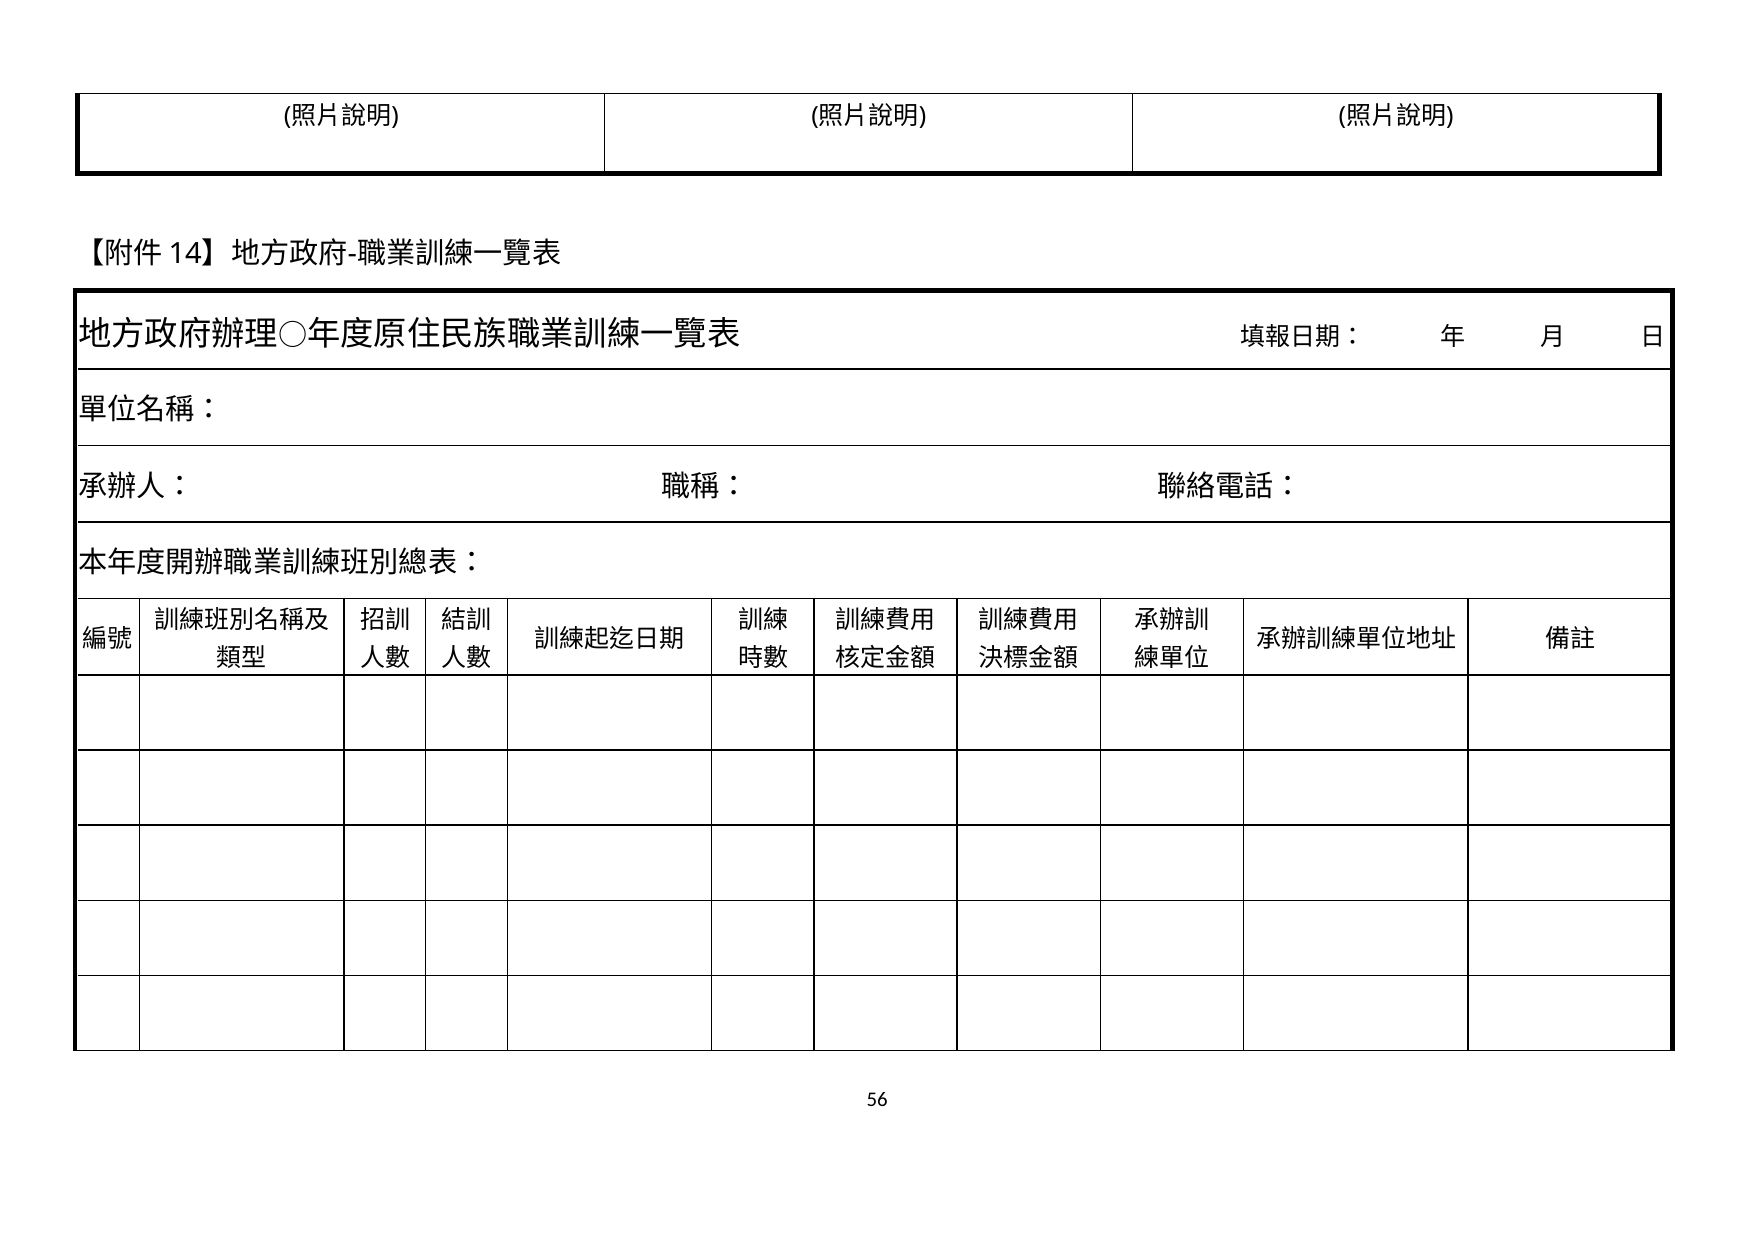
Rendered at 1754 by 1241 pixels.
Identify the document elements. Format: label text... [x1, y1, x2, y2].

table_cell 訓練費用 核定金額 [815, 599, 956, 674]
table_cell [958, 676, 1100, 749]
table_cell [426, 901, 507, 974]
table_cell [77, 976, 139, 1050]
table_cell [426, 751, 507, 824]
table_cell [1244, 676, 1467, 749]
table_cell [1101, 976, 1243, 1050]
table_cell [508, 976, 711, 1050]
table_cell [712, 901, 813, 974]
table_cell [815, 976, 956, 1050]
table_cell [1244, 826, 1467, 899]
table_cell [426, 676, 507, 749]
table_cell [815, 901, 956, 974]
table_cell [345, 826, 425, 899]
table_cell [958, 751, 1100, 824]
table_cell [140, 976, 343, 1050]
table_cell 承辦人： 職稱： 聯絡電話： [77, 446, 1670, 521]
table_cell 編號 [77, 599, 139, 674]
table_cell [1469, 826, 1670, 899]
table_cell 訓練班別名稱及類型 [140, 599, 343, 674]
table_cell [815, 826, 956, 899]
table_cell [508, 676, 711, 749]
table_cell [77, 750, 139, 824]
table_cell [508, 751, 711, 824]
table_cell [508, 901, 711, 974]
table_cell [958, 901, 1100, 974]
table_cell [77, 901, 139, 974]
table_cell 訓練 時數 [712, 599, 813, 674]
table_cell [1469, 676, 1670, 749]
table_cell [815, 676, 956, 749]
table_cell [1244, 976, 1467, 1050]
table_cell [426, 826, 507, 899]
table_cell (照片說明) [605, 94, 1132, 171]
table_cell 備註 [1469, 599, 1670, 674]
table_cell [140, 676, 343, 749]
table_cell [1469, 976, 1670, 1050]
table_cell [140, 901, 343, 974]
table_cell [815, 751, 956, 824]
table_cell [345, 901, 425, 974]
table_cell [712, 976, 813, 1050]
table_cell [712, 676, 813, 749]
table_cell [958, 826, 1100, 899]
table_cell (照片說明) [1133, 94, 1657, 171]
table_cell [958, 976, 1100, 1050]
table_cell 單位名稱： [77, 369, 1670, 444]
table_cell [1101, 751, 1243, 824]
table_cell [345, 676, 425, 749]
table_cell 承辦訓練單位地址 [1244, 599, 1467, 674]
table_header 地方政府辦理○年度原住民族職業訓練一覽表 填報日期： 年 月 日 [77, 293, 1670, 368]
table_cell [140, 751, 343, 824]
table_cell [508, 826, 711, 899]
table_cell [1469, 751, 1670, 824]
table_cell [712, 826, 813, 899]
table_cell [1101, 676, 1243, 749]
table_cell 承辦訓 練單位 [1101, 599, 1243, 674]
table_cell [712, 751, 813, 824]
table_cell [77, 825, 139, 899]
table_cell [1101, 901, 1243, 974]
table_cell [345, 976, 425, 1050]
table_cell [140, 826, 343, 899]
text 【附件14】地方政府-職業訓練一覽表 [75, 213, 1679, 288]
table_cell [1101, 826, 1243, 899]
table_cell 結訓 人數 [426, 599, 507, 674]
table_cell [1469, 901, 1670, 974]
table_cell (照片說明) [80, 94, 604, 171]
table_cell 本年度開辦職業訓練班別總表： [77, 522, 1670, 598]
table_cell 訓練起迄日期 [508, 599, 711, 674]
table_cell 招訓 人數 [345, 599, 425, 674]
table_cell [426, 976, 507, 1050]
table_cell [1244, 901, 1467, 974]
table_cell [77, 675, 139, 749]
table_cell [1244, 751, 1467, 824]
table_cell [345, 751, 425, 824]
table_cell 訓練費用 決標金額 [958, 599, 1100, 674]
